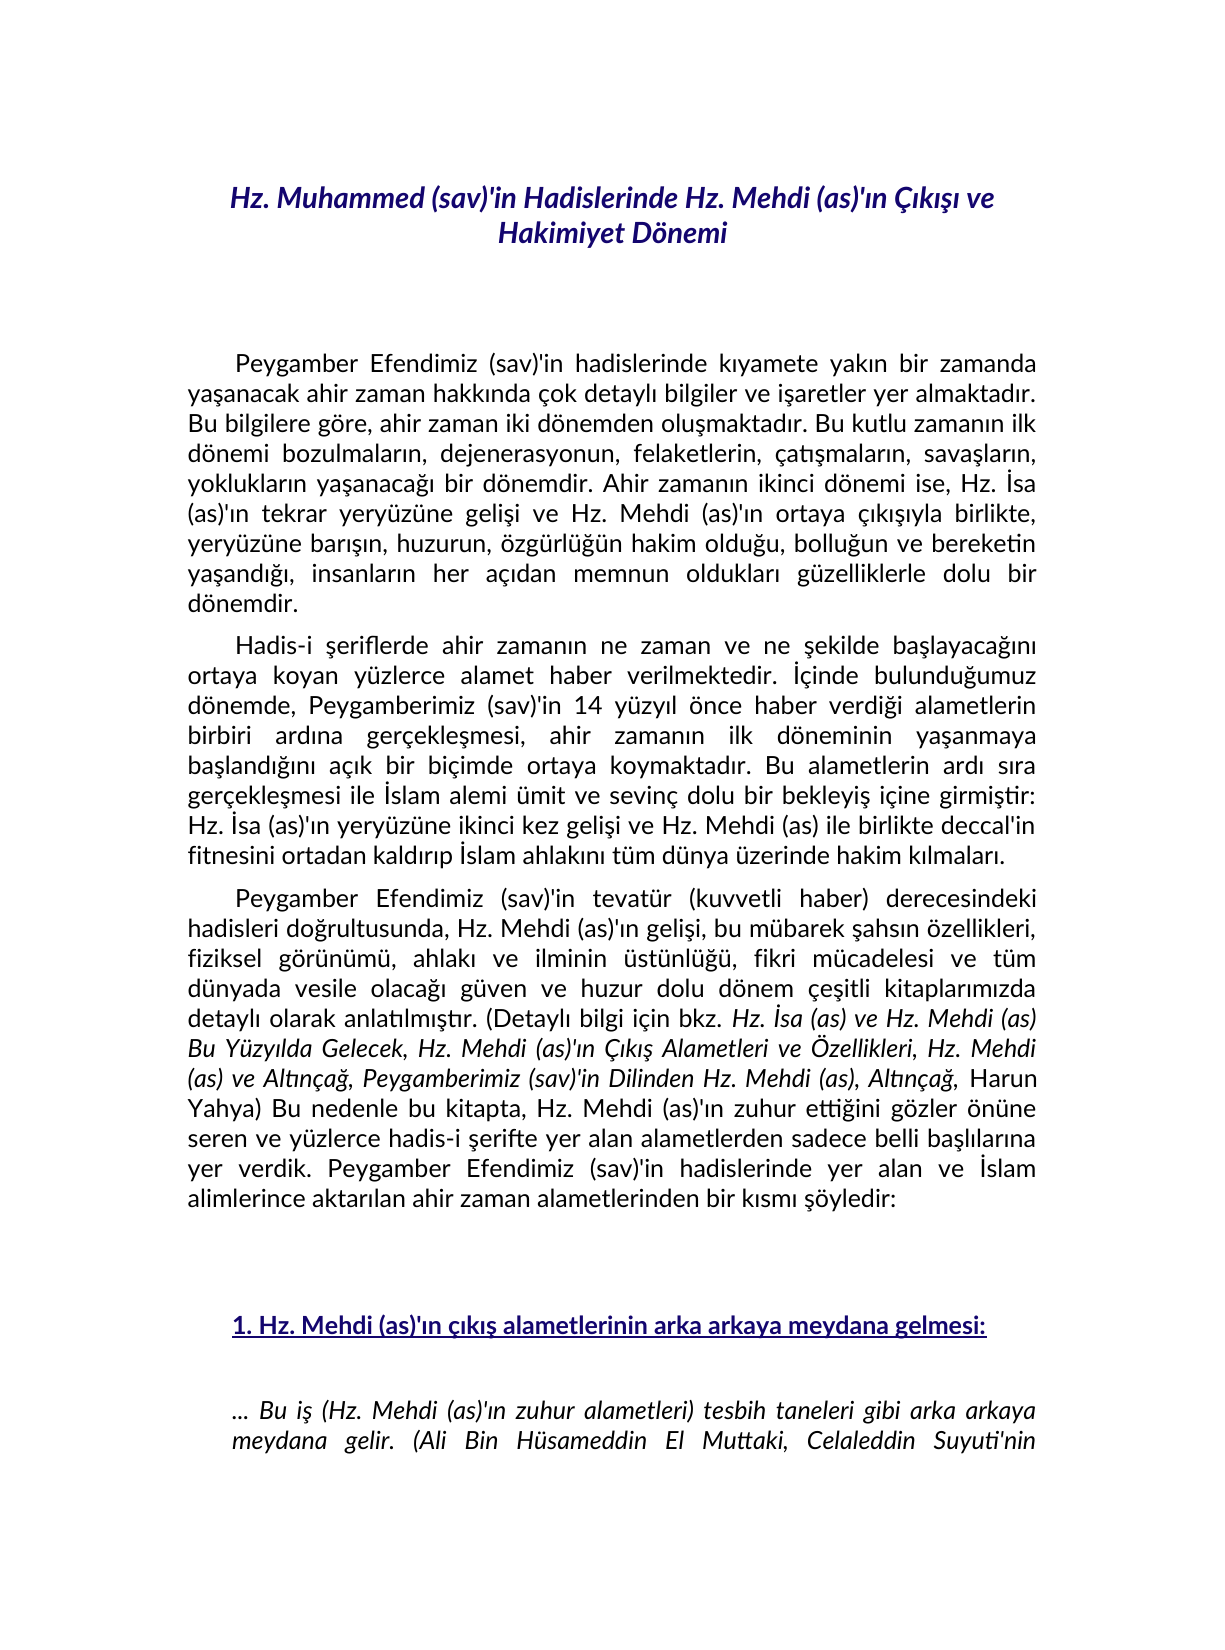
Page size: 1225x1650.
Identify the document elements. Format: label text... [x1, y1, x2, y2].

text 1. Hz. Mehdi (as)'ın çıkış alametlerinin arka arkaya meydana gelmesi: [187, 1310, 1037, 1340]
text Hz. Muhammed (sav)'in Hadislerinde Hz. Mehdi (as)'ın Çıkışı ve Hakimiyet Dönemi [187, 150, 1037, 250]
text Hadis-i şeriflerde ahir zamanın ne zaman ve ne şekilde başlayacağını ortaya koyan yüzlerce alamet haber verilmektedir. İçinde bulunduğumuz dönemde, Peygamberimiz (sav)'in 14 yüzyıl önce haber verdiği alametlerin birbiri ardına gerçekleşmesi, ahir zamanın ilk döneminin yaşanmaya başlandığını açık bir biçimde ortaya koymaktadır. Bu alametlerin ardı sıra gerçekleşmesi ile İslam alemi ümit ve sevinç dolu bir bekleyiş içine girmiştir: Hz. İsa (as)'ın yeryüzüne ikinci kez gelişi ve Hz. Mehdi (as) ile birlikte deccal'in fitnesini ortadan kaldırıp İslam ahlakını tüm dünya üzerinde hakim kılmaları. [187, 630, 1037, 870]
text ... Bu iş (Hz. Mehdi (as)'ın zuhur alametleri) tesbih taneleri gibi arka arkaya meydana gelir. (Ali Bin Hüsameddin El Muttaki, Celaleddin Suyuti'nin [232, 1395, 1037, 1455]
text Peygamber Efendimiz (sav)'in hadislerinde kıyamete yakın bir zamanda yaşanacak ahir zaman hakkında çok detaylı bilgiler ve işaretler yer almaktadır. Bu bilgilere göre, ahir zaman iki dönemden oluşmaktadır. Bu kutlu zamanın ilk dönemi bozulmaların, dejenerasyonun, felaketlerin, çatışmaların, savaşların, yoklukların yaşanacağı bir dönemdir. Ahir zamanın ikinci dönemi ise, Hz. İsa (as)'ın tekrar yeryüzüne gelişi ve Hz. Mehdi (as)'ın ortaya çıkışıyla birlikte, yeryüzüne barışın, huzurun, özgürlüğün hakim olduğu, bolluğun ve bereketin yaşandığı, insanların her açıdan memnun oldukları güzelliklerle dolu bir dönemdir. [187, 347, 1037, 617]
text Peygamber Efendimiz (sav)'in tevatür (kuvvetli haber) derecesindeki hadisleri doğrultusunda, Hz. Mehdi (as)'ın gelişi, bu mübarek şahsın özellikleri, fiziksel görünümü, ahlakı ve ilminin üstünlüğü, fikri mücadelesi ve tüm dünyada vesile olacağı güven ve huzur dolu dönem çeşitli kitaplarımızda detaylı olarak anlatılmıştır. (Detaylı bilgi için bkz. Hz. İsa (as) ve Hz. Mehdi (as) Bu Yüzyılda Gelecek, Hz. Mehdi (as)'ın Çıkış Alametleri ve Özellikleri, Hz. Mehdi (as) ve Altınçağ, Peygamberimiz (sav)'in Dilinden Hz. Mehdi (as), Altınçağ, Harun Yahya) Bu nedenle bu kitapta, Hz. Mehdi (as)'ın zuhur ettiğini gözler önüne seren ve yüzlerce hadis-i şerifte yer alan alametlerden sadece belli başlılarına yer verdik. Peygamber Efendimiz (sav)'in hadislerinde yer alan ve İslam alimlerince aktarılan ahir zaman alametlerinden bir kısmı şöyledir: [187, 882, 1037, 1212]
